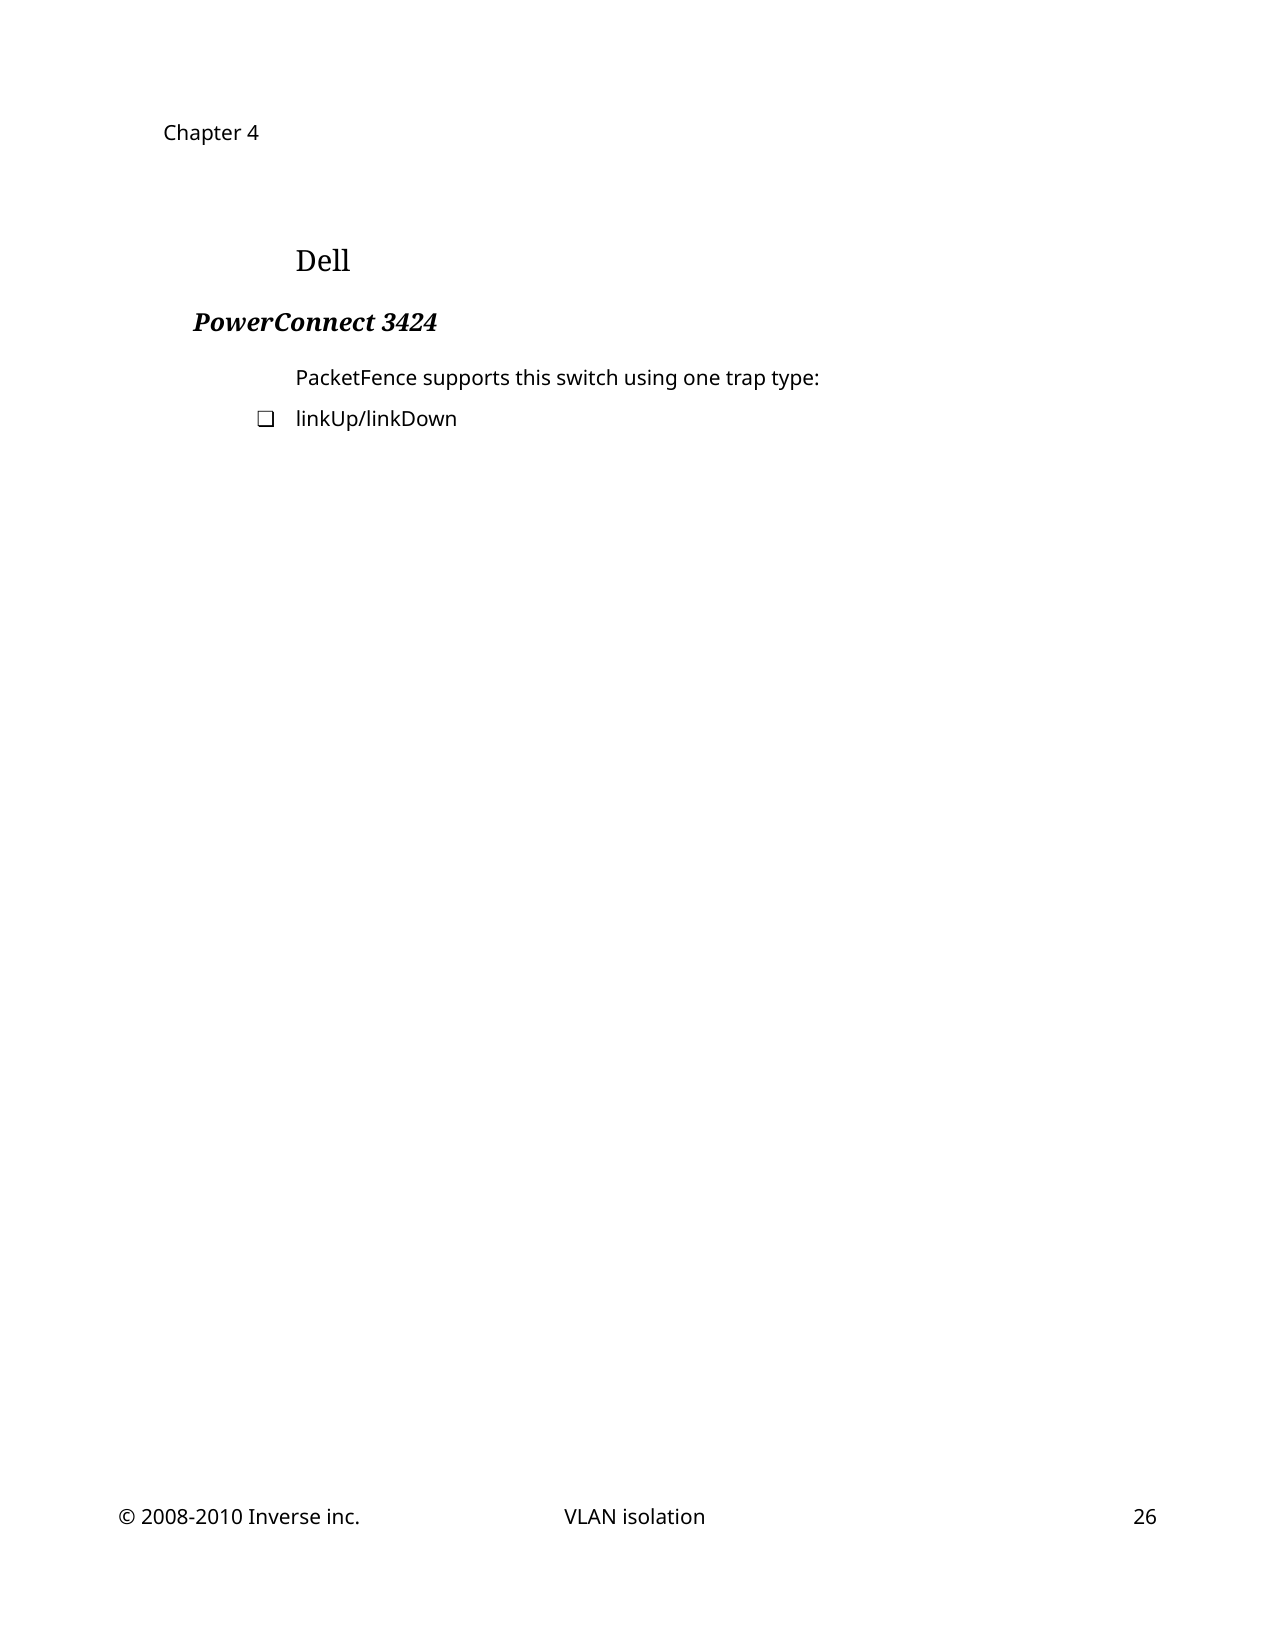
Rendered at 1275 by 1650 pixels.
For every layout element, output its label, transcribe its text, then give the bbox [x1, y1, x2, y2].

list ❏ linkUp/linkDown [256, 404, 1157, 433]
subtitle Dell [295, 241, 1157, 280]
subtitle PowerConnect 3424 [156, 305, 1157, 339]
text PacketFence supports this switch using one trap type: [295, 363, 1157, 392]
